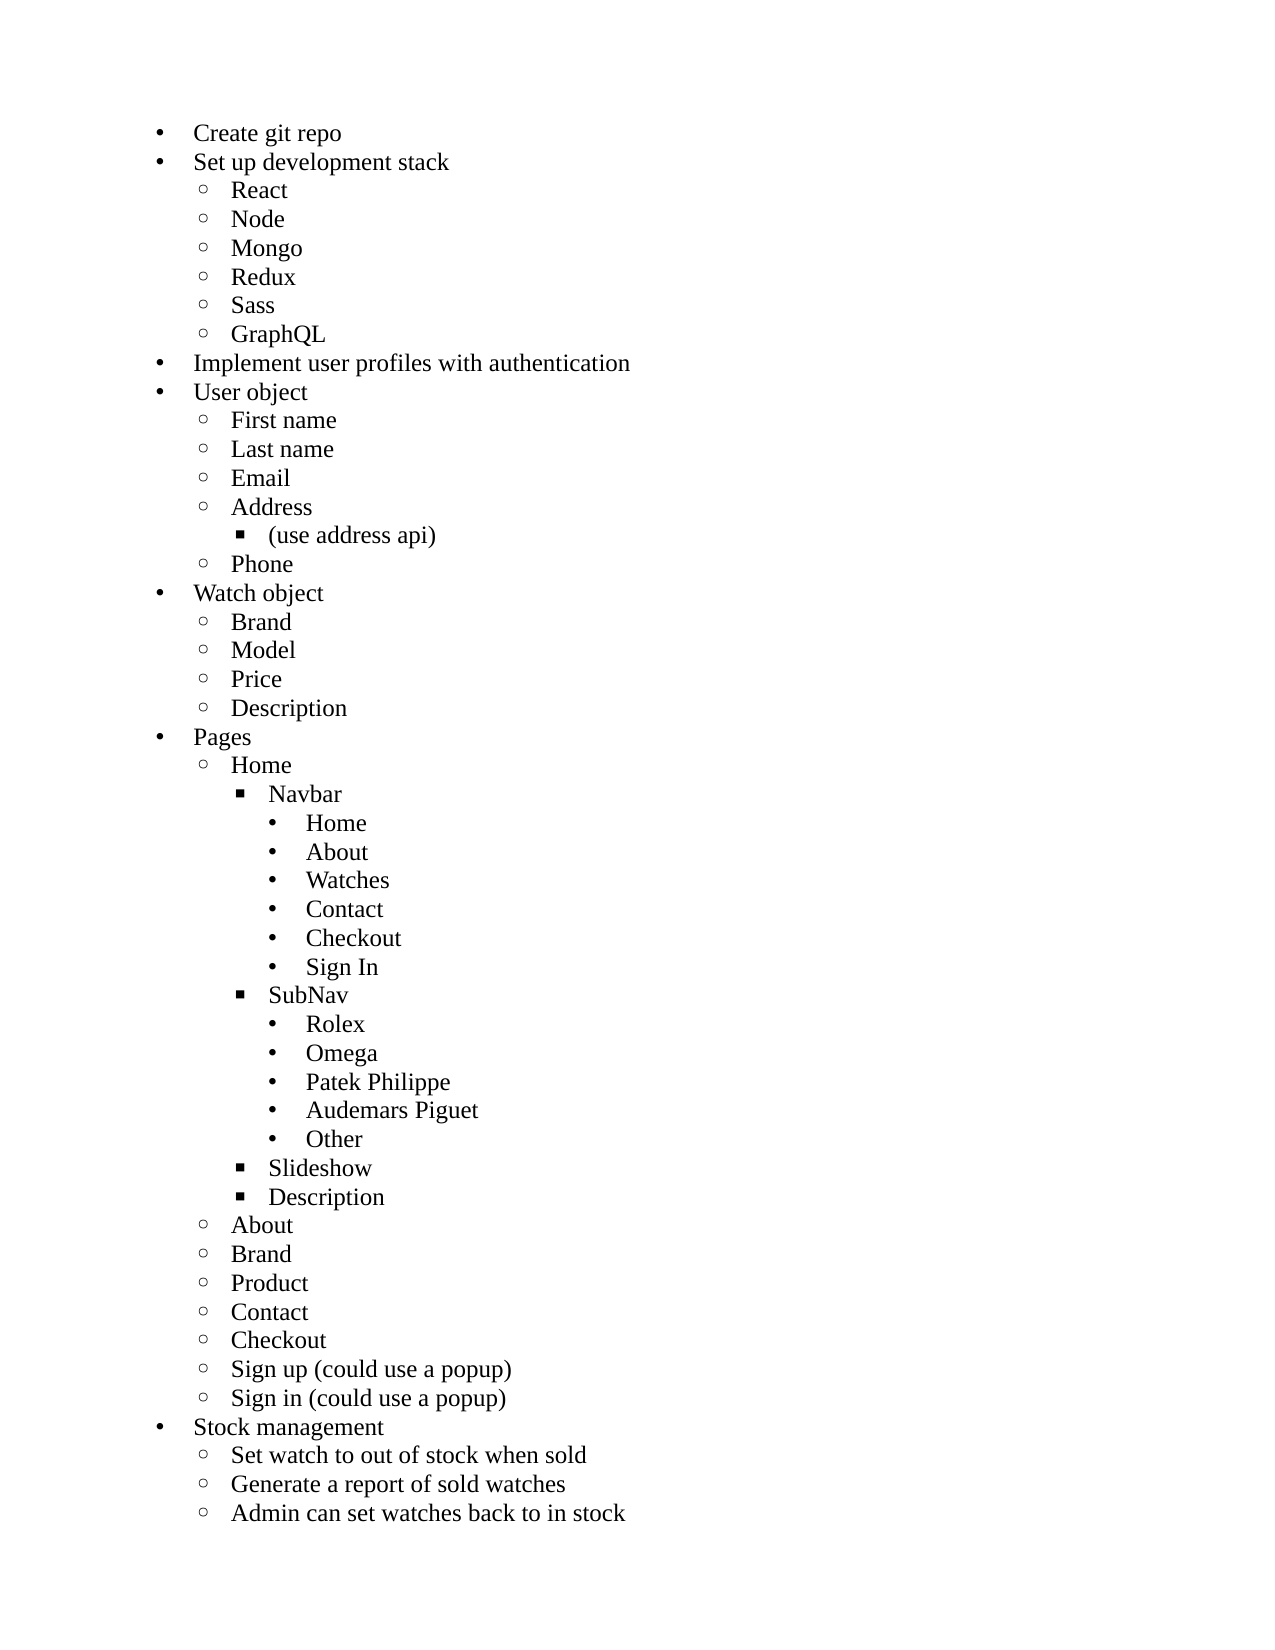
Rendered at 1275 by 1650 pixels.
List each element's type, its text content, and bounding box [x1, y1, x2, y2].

list Checkout [268, 923, 1157, 952]
list Stock management [156, 1412, 1157, 1441]
list Description [193, 693, 1157, 722]
list Admin can set watches back to in stock [193, 1498, 1157, 1527]
list Create git repo [156, 118, 1157, 147]
list Navbar [231, 779, 1157, 808]
list SubNav [231, 981, 1157, 1009]
list Contact [268, 894, 1157, 923]
list Set watch to out of stock when sold [193, 1441, 1157, 1469]
list GraphQL [193, 319, 1157, 348]
list Slideshow [231, 1153, 1157, 1182]
list Watches [268, 866, 1157, 894]
list Description [231, 1182, 1157, 1211]
list About [193, 1211, 1157, 1239]
list Email [193, 463, 1157, 492]
list Model [193, 636, 1157, 664]
list Audemars Piguet [268, 1096, 1157, 1124]
list Set up development stack [156, 147, 1157, 176]
list Watch object [156, 578, 1157, 607]
list Home [193, 751, 1157, 779]
list Redux [193, 262, 1157, 291]
list Brand [193, 1239, 1157, 1268]
list Sass [193, 291, 1157, 319]
list Implement user profiles with authentication [156, 348, 1157, 377]
list Omega [268, 1038, 1157, 1067]
list Sign In [268, 952, 1157, 981]
list Home [268, 808, 1157, 837]
list Last name [193, 434, 1157, 463]
list Sign up (could use a popup) [193, 1354, 1157, 1383]
list (use address api) [231, 521, 1157, 549]
list Generate a report of sold watches [193, 1469, 1157, 1498]
list Product [193, 1268, 1157, 1297]
list Contact [193, 1297, 1157, 1326]
list Address [193, 492, 1157, 521]
list Other [268, 1124, 1157, 1153]
list Node [193, 204, 1157, 233]
list Phone [193, 549, 1157, 578]
list About [268, 837, 1157, 866]
list Price [193, 664, 1157, 693]
list Mongo [193, 233, 1157, 262]
list First name [193, 406, 1157, 434]
list Sign in (could use a popup) [193, 1383, 1157, 1412]
list User object [156, 377, 1157, 406]
list Rolex [268, 1009, 1157, 1038]
list React [193, 176, 1157, 204]
list Brand [193, 607, 1157, 636]
list Patek Philippe [268, 1067, 1157, 1096]
list Checkout [193, 1326, 1157, 1354]
list Pages [156, 722, 1157, 751]
